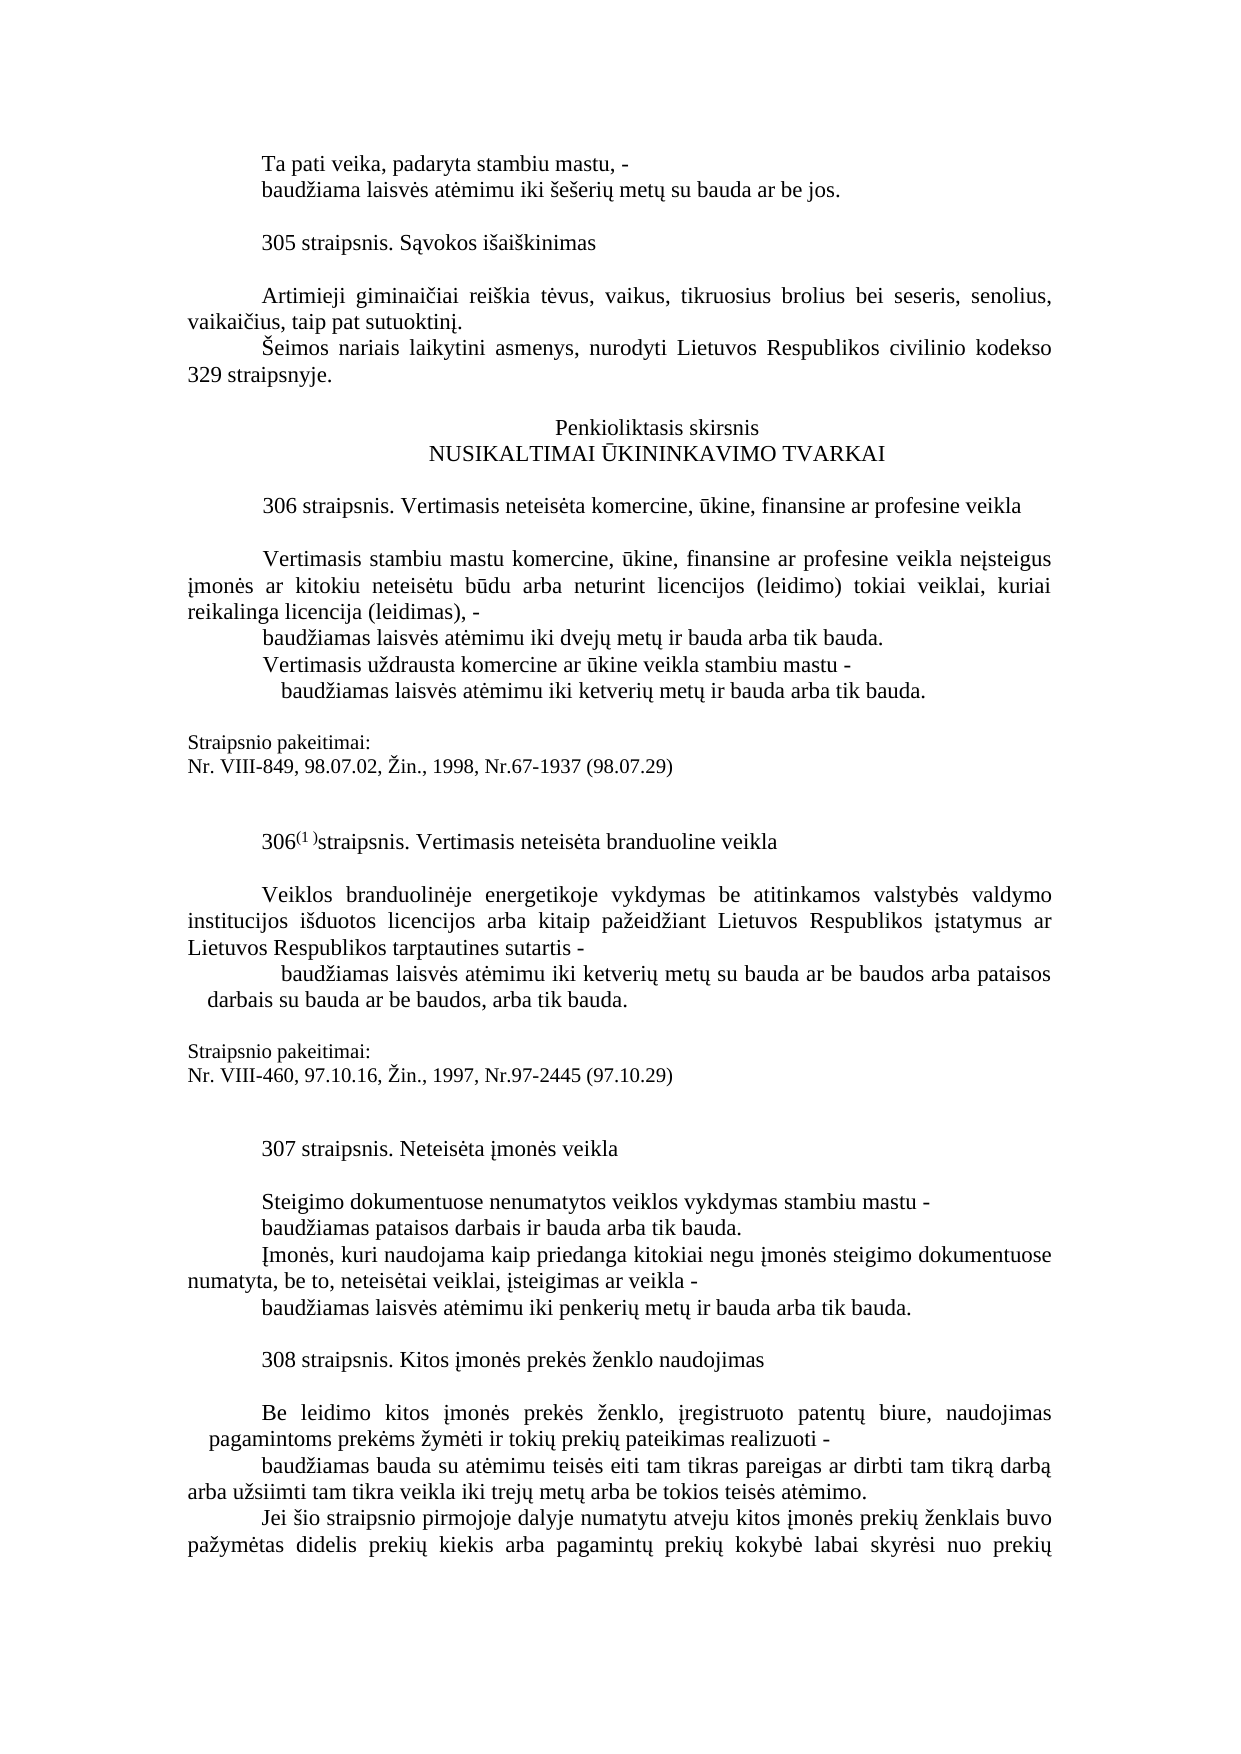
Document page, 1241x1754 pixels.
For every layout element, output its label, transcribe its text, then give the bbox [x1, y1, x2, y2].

text Straipsnio pakeitimai: [187, 1039, 1053, 1063]
text baudžiamas laisvės atėmimu iki ketverių metų ir bauda arba tik bauda. [207, 677, 1053, 703]
text Ta pati veika, padaryta stambiu mastu, - [187, 150, 1053, 176]
text Įmonės, kuri naudojama kaip priedanga kitokiai negu įmonės steigimo dokumentuose numatyta, be to, neteisėtai veiklai, įsteigimas ar veikla - [187, 1241, 1053, 1293]
text baudžiamas laisvės atėmimu iki ketverių metų su bauda ar be baudos arba pataisos darbais su bauda ar be baudos, arba tik bauda. [207, 960, 1053, 1013]
text baudžiamas laisvės atėmimu iki dvejų metų ir bauda arba tik bauda. [187, 624, 1053, 651]
text 307 straipsnis. Neteisėta įmonės veikla [207, 1135, 1053, 1162]
text Be leidimo kitos įmonės prekės ženklo, įregistruoto patentų biure, naudojimas pagamintoms prekėms žymėti ir tokių prekių pateikimas realizuoti - [208, 1399, 1053, 1452]
text Penkioliktasis skirsnis [187, 413, 1053, 440]
text baudžiamas pataisos darbais ir bauda arba tik bauda. [187, 1214, 1053, 1241]
text 308 straipsnis. Kitos įmonės prekės ženklo naudojimas [208, 1346, 1053, 1373]
text Veiklos branduolinėje energetikoje vykdymas be atitinkamos valstybės valdymo institucijos išduotos licencijos arba kitaip pažeidžiant Lietuvos Respublikos įstatymus ar Lietuvos Respublikos tarptautines sutartis - [187, 881, 1053, 960]
text Vertimasis uždrausta komercine ar ūkine veikla stambiu mastu - [187, 651, 1053, 677]
text baudžiama laisvės atėmimu iki šešerių metų su bauda ar be jos. [187, 176, 1053, 203]
text baudžiamas laisvės atėmimu iki penkerių metų ir bauda arba tik bauda. [187, 1293, 1053, 1320]
text Straipsnio pakeitimai: [187, 730, 1053, 754]
text Jei šio straipsnio pirmojoje dalyje numatytu atveju kitos įmonės prekių ženklais buvo pažymėtas didelis prekių kiekis arba pagamintų prekių kokybė labai skyrėsi nuo prekių [187, 1504, 1053, 1557]
text NUSIKALTIMAI ŪKININKAVIMO TVARKAI [187, 440, 1053, 466]
text 306(1 )straipsnis. Vertimasis neteisėta branduoline veikla [187, 828, 1053, 855]
text Steigimo dokumentuose nenumatytos veiklos vykdymas stambiu mastu - [187, 1188, 1053, 1214]
text Nr. VIII-849, 98.07.02, Žin., 1998, Nr.67-1937 (98.07.29) [187, 754, 1053, 778]
text Šeimos nariais laikytini asmenys, nurodyti Lietuvos Respublikos civilinio kodekso 329 straipsnyje. [187, 334, 1053, 387]
text Nr. VIII-460, 97.10.16, Žin., 1997, Nr.97-2445 (97.10.29) [187, 1063, 1053, 1087]
text 306 straipsnis. Vertimasis neteisėta komercine, ūkine, finansine ar profesine veikla [262, 493, 1053, 519]
text 305 straipsnis. Sąvokos išaiškinimas [206, 229, 1053, 255]
text Artimieji giminaičiai reiškia tėvus, vaikus, tikruosius brolius bei seseris, senolius, vaikaičius, taip pat sutuoktinį. [187, 282, 1053, 334]
text Vertimasis stambiu mastu komercine, ūkine, finansine ar profesine veikla neįsteigus įmonės ar kitokiu neteisėtu būdu arba neturint licencijos (leidimo) tokiai veiklai, kuriai reikalinga licencija (leidimas), - [187, 545, 1053, 624]
text baudžiamas bauda su atėmimu teisės eiti tam tikras pareigas ar dirbti tam tikrą darbą arba užsiimti tam tikra veikla iki trejų metų arba be tokios teisės atėmimo. [187, 1452, 1053, 1504]
